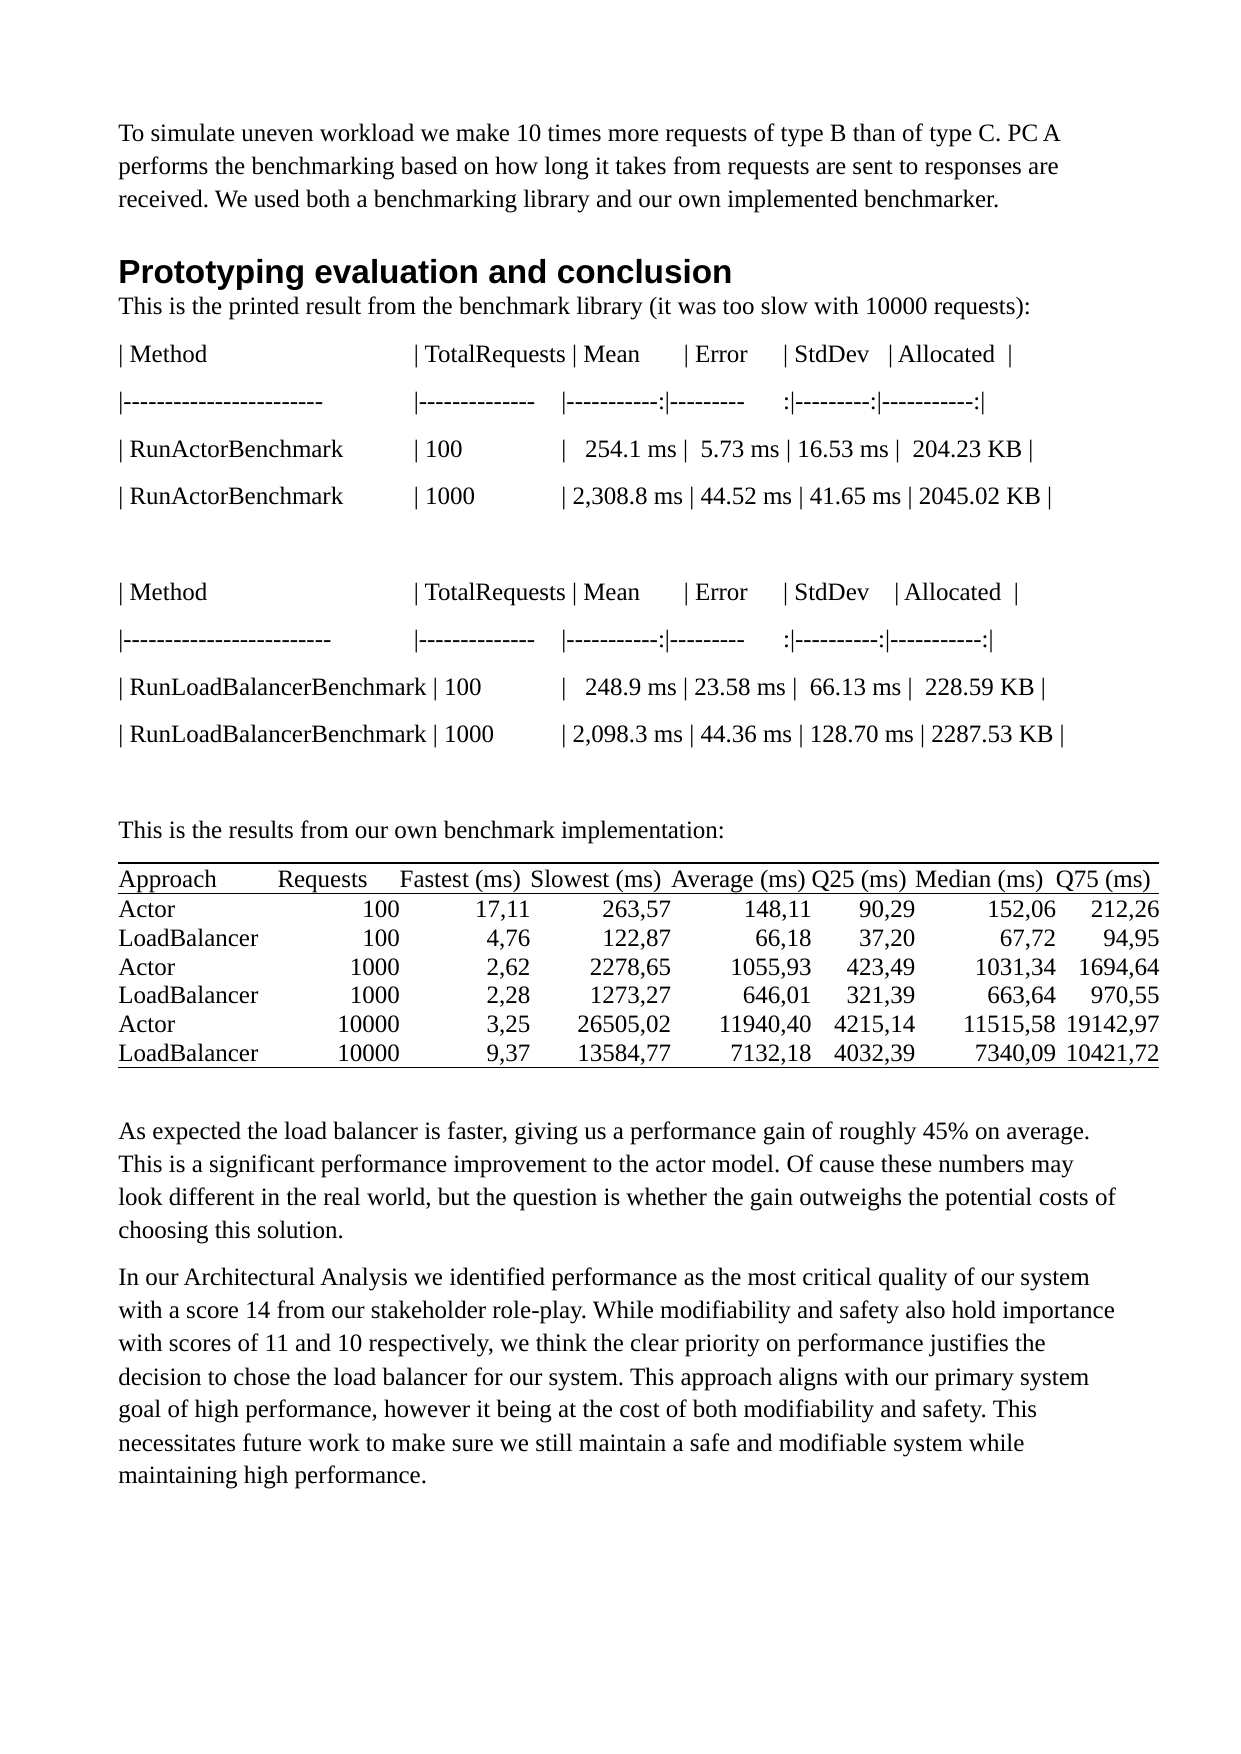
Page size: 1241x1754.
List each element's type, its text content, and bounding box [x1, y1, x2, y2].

table_cell 67,72 [915, 923, 1056, 952]
text |------------------------ |-------------- |-----------:|--------- :|---------:|-----------:| [118, 386, 1122, 415]
table_cell 66,18 [671, 923, 811, 952]
table_cell 90,29 [811, 894, 915, 923]
table_cell 1000 [277, 980, 399, 1009]
table_cell 212,26 [1056, 894, 1159, 923]
table_cell 11940,40 [671, 1009, 811, 1038]
table_cell 2278,65 [530, 952, 671, 980]
text As expected the load balancer is faster, giving us a performance gain of roughly 45% on average. This is a significant performance improvement to the actor model. Of cause these numbers may look different in the real world, but the question is whether the gain outweighs the potential costs of choosing this solution. [118, 1116, 1122, 1244]
table_cell 1000 [277, 952, 399, 980]
text | RunLoadBalancerBenchmark | 100 | 248.9 ms | 23.58 ms | 66.13 ms | 228.59 KB | [118, 672, 1122, 701]
table_cell 19142,97 [1056, 1009, 1159, 1038]
text In our Architectural Analysis we identified performance as the most critical quality of our system with a score 14 from our stakeholder role-play. While modifiability and safety also hold importance with scores of 11 and 10 respectively, we think the clear priority on performance justifies the decision to chose the load balancer for our system. This approach aligns with our primary system goal of high performance, however it being at the cost of both modifiability and safety. This necessitates future work to make sure we still maintain a safe and modifiable system while maintaining high performance. [118, 1262, 1122, 1489]
table_cell 17,11 [399, 894, 530, 923]
table_cell 423,49 [811, 952, 915, 980]
table_cell 13584,77 [530, 1038, 671, 1067]
table_cell 148,11 [671, 894, 811, 923]
table_cell Actor [118, 952, 277, 980]
table_cell 10000 [277, 1038, 399, 1067]
table_cell LoadBalancer [118, 1038, 277, 1067]
table_cell 1273,27 [530, 980, 671, 1009]
text | RunActorBenchmark | 100 | 254.1 ms | 5.73 ms | 16.53 ms | 204.23 KB | [118, 434, 1122, 463]
table_header Q75 (ms) [1056, 864, 1159, 893]
table_header Q25 (ms) [811, 864, 915, 893]
table_cell 4215,14 [811, 1009, 915, 1038]
table_cell 26505,02 [530, 1009, 671, 1038]
text This is the printed result from the benchmark library (it was too slow with 10000 requests): [118, 291, 1122, 320]
table_cell 100 [277, 923, 399, 952]
table_cell 10421,72 [1056, 1038, 1159, 1067]
table_cell 4,76 [399, 923, 530, 952]
table_cell 10000 [277, 1009, 399, 1038]
table_cell 970,55 [1056, 980, 1159, 1009]
table_cell 1031,34 [915, 952, 1056, 980]
table_cell 152,06 [915, 894, 1056, 923]
table_cell LoadBalancer [118, 980, 277, 1009]
text | Method | TotalRequests | Mean | Error | StdDev | Allocated | [118, 339, 1122, 367]
text | Method | TotalRequests | Mean | Error | StdDev | Allocated | [118, 577, 1122, 605]
table_cell 122,87 [530, 923, 671, 952]
table_cell 2,62 [399, 952, 530, 980]
text | RunLoadBalancerBenchmark | 1000 | 2,098.3 ms | 44.36 ms | 128.70 ms | 2287.53 KB | [118, 719, 1122, 748]
table_cell 3,25 [399, 1009, 530, 1038]
table_cell 4032,39 [811, 1038, 915, 1067]
table_cell LoadBalancer [118, 923, 277, 952]
table_cell 646,01 [671, 980, 811, 1009]
table_cell 11515,58 [915, 1009, 1056, 1038]
subtitle Prototyping evaluation and conclusion [118, 253, 1122, 291]
table_header Approach [118, 864, 277, 893]
table_cell 7340,09 [915, 1038, 1056, 1067]
table_header Slowest (ms) [530, 864, 671, 893]
table_cell 37,20 [811, 923, 915, 952]
table_cell 1055,93 [671, 952, 811, 980]
table_cell Actor [118, 894, 277, 923]
table_cell 2,28 [399, 980, 530, 1009]
text To simulate uneven workload we make 10 times more requests of type B than of type C. PC A performs the benchmarking based on how long it takes from requests are sent to responses are received. We used both a benchmarking library and our own implemented benchmarker. [118, 118, 1122, 213]
table_cell 100 [277, 894, 399, 923]
table_cell 663,64 [915, 980, 1056, 1009]
table_cell 263,57 [530, 894, 671, 923]
table_header Average (ms) [671, 864, 811, 893]
table_cell 7132,18 [671, 1038, 811, 1067]
table_header Median (ms) [915, 864, 1056, 893]
text This is the results from our own benchmark implementation: [118, 815, 1122, 843]
table_cell 321,39 [811, 980, 915, 1009]
table_cell 94,95 [1056, 923, 1159, 952]
table_cell Actor [118, 1009, 277, 1038]
table_cell 9,37 [399, 1038, 530, 1067]
table_header Requests [277, 864, 399, 893]
text | RunActorBenchmark | 1000 | 2,308.8 ms | 44.52 ms | 41.65 ms | 2045.02 KB | [118, 481, 1122, 510]
text |------------------------- |-------------- |-----------:|--------- :|----------:|-----------:| [118, 624, 1122, 653]
table_cell 1694,64 [1056, 952, 1159, 980]
table_header Fastest (ms) [399, 864, 530, 893]
